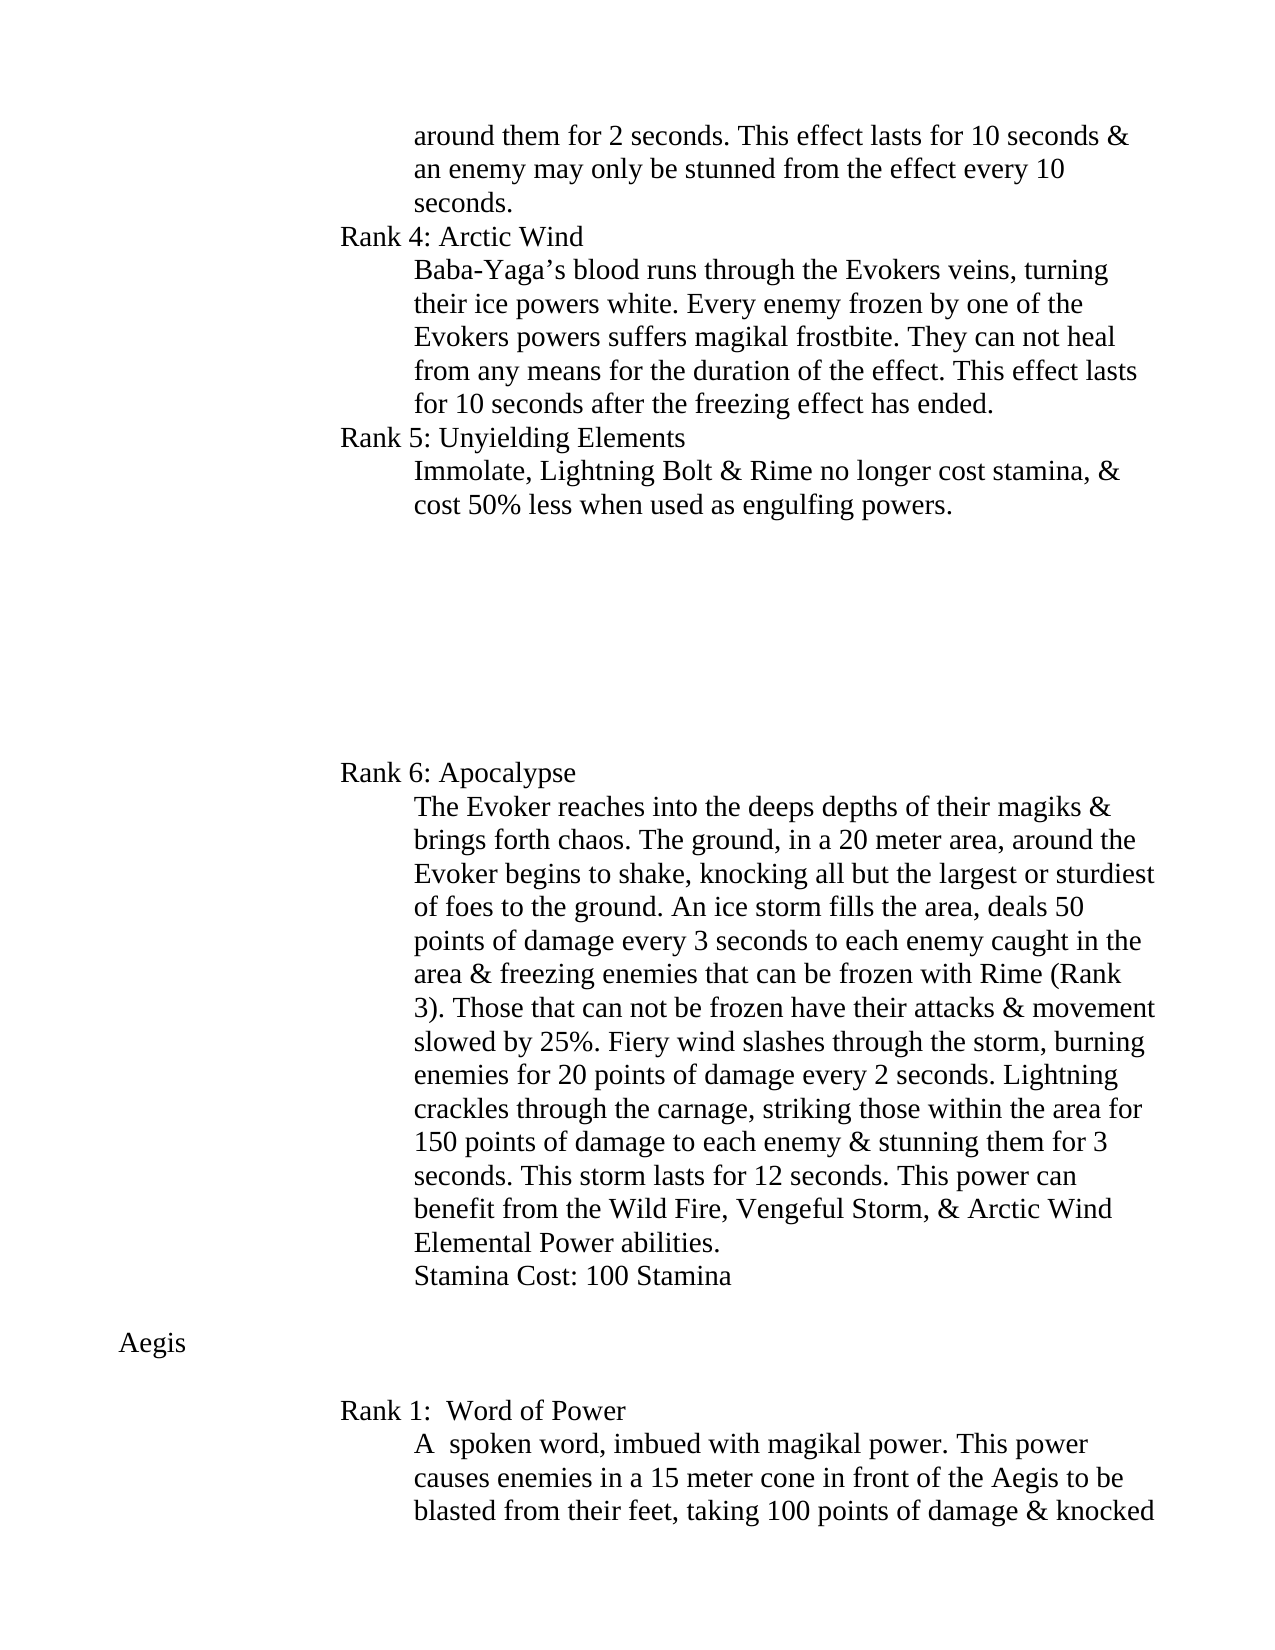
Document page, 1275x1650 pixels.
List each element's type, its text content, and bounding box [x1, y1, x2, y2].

text Aegis [118, 1326, 1157, 1359]
text Stamina Cost: 100 Stamina [118, 1258, 1157, 1292]
text A spoken word, imbued with magikal power. This power causes enemies in a 15 meter cone in front of the Aegis to be blasted from their feet, taking 100 points of damage & knocked [118, 1426, 1157, 1527]
text Rank 6: Apocalypse [118, 755, 1157, 789]
text The Evoker reaches into the deeps depths of their magiks & brings forth chaos. The ground, in a 20 meter area, around the Evoker begins to shake, knocking all but the largest or sturdiest of foes to the ground. An ice storm fills the area, deals 50 points of damage every 3 seconds to each enemy caught in the area & freezing enemies that can be frozen with Rime (Rank 3). Those that can not be frozen have their attacks & movement slowed by 25%. Fiery wind slashes through the storm, burning enemies for 20 points of damage every 2 seconds. Lightning crackles through the carnage, striking those within the area for 150 points of damage to each enemy & stunning them for 3 seconds. This storm lasts for 12 seconds. This power can benefit from the Wild Fire, Vengeful Storm, & Arctic Wind Elemental Power abilities. [118, 789, 1157, 1258]
text Immolate, Lightning Bolt & Rime no longer cost stamina, & cost 50% less when used as engulfing powers. [118, 453, 1157, 521]
text Baba-Yaga’s blood runs through the Evokers veins, turning their ice powers white. Every enemy frozen by one of the Evokers powers suffers magikal frostbite. They can not heal from any means for the duration of the effect. This effect lasts for 10 seconds after the freezing effect has ended. [118, 252, 1157, 420]
text Rank 4: Arctic Wind [118, 219, 1157, 252]
text around them for 2 seconds. This effect lasts for 10 seconds & an enemy may only be stunned from the effect every 10 seconds. [118, 118, 1157, 219]
text Rank 1: Word of Power [118, 1393, 1157, 1426]
text Rank 5: Unyielding Elements [118, 420, 1157, 453]
